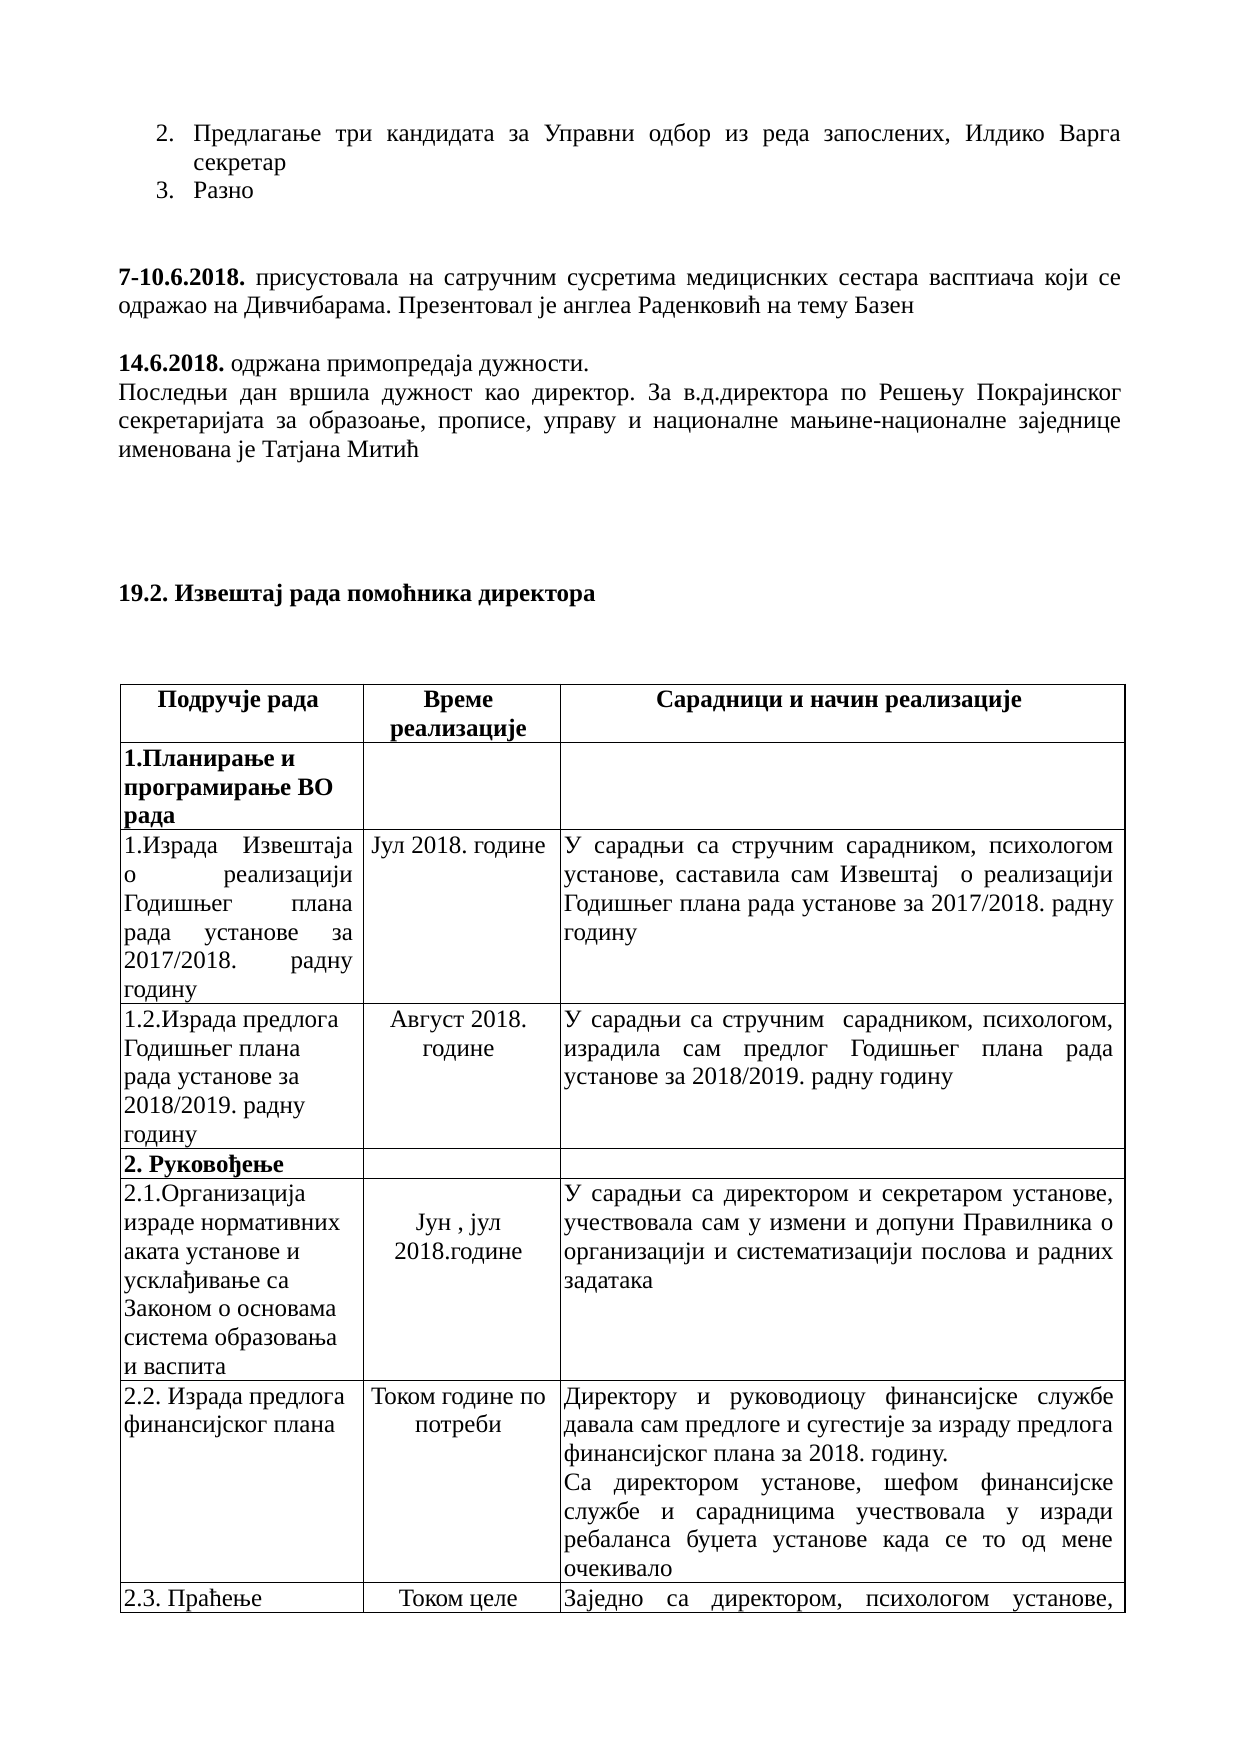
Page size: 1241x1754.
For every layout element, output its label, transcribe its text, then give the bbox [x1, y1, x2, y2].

table_cell У сарадњи са стручним сарадником, психологом установе, саставила сам Извештај о реализацији Годишњег плана рада установе за 2017/2018. радну годину [561, 830, 1124, 1003]
list Предлагање три кандидата за Управни одбор из реда запослених, Илдико Варга секретар [156, 118, 1122, 176]
table_cell 2.1.Организација израде нормативних аката установе и усклађивање са Законом о основама система образовања и васпита [121, 1179, 363, 1380]
text 19.2. Извештај рада помоћника директора [118, 578, 1122, 607]
table_header Сарадници и начин реализације [561, 685, 1124, 742]
table_cell [561, 743, 1124, 829]
table_cell [364, 1149, 560, 1177]
text Последњи дан вршила дужност као директор. За в.д.директора по Решењу Покрајинског секретаријата за образоање, прописе, управу и националне мањине-националне заједнице именована је Татјана Митић [118, 377, 1122, 463]
table_cell Током целе [364, 1583, 560, 1612]
table_cell 2. Руковођење [121, 1149, 363, 1177]
table_cell 2.2. Израда предлога финансијског плана [121, 1381, 363, 1582]
table_cell [561, 1149, 1124, 1177]
table_cell Током године по потреби [364, 1381, 560, 1582]
table_cell 1.2.Израда предлога Годишњег плана рада установе за 2018/2019. радну годину [121, 1004, 363, 1148]
table_cell 1.Планирање и програмирање ВО рада [121, 743, 363, 829]
table_cell Заједно са директором, психологом установе, [561, 1583, 1124, 1612]
table_cell 2.3. Праћење [121, 1583, 363, 1612]
table_cell У сарадњи са стручним сарадником, психологом, израдила сам предлог Годишњег плана рада установе за 2018/2019. радну годину [561, 1004, 1124, 1148]
table_header Време реализације [364, 685, 560, 742]
text 14.6.2018. одржана примопредаја дужности. [118, 348, 1122, 377]
text 7-10.6.2018. присустовала на сатручним сусретима медициснких сестара васптиача који се одражао на Дивчибарама. Презентовал је англеа Раденковић на тему Базен [118, 262, 1122, 319]
table_cell [364, 743, 560, 829]
table_cell У сарадњи са директором и секретаром установе, учествовала сам у измени и допуни Правилника о организацији и систематизацији послова и радних задатака [561, 1179, 1124, 1380]
table_cell 1.Израда Извештаја о реализацији Годишњег плана рада установе за 2017/2018. радну годину [121, 830, 363, 1003]
table_cell Август 2018. године [364, 1004, 560, 1148]
table_header Подручје рада [121, 685, 363, 742]
table_cell Директору и руководиоцу финансијске службе давала сам предлоге и сугестије за израду предлога финансијског плана за 2018. годину. Са директором установе, шефом финансијске службе и сарадницима учествовала у изради ребаланса буџета установе када се то од мене очекивало [561, 1381, 1124, 1582]
list Разно [156, 176, 1122, 204]
table_cell Јул 2018. године [364, 830, 560, 1003]
table_cell Јун , јул 2018.године [364, 1179, 560, 1380]
